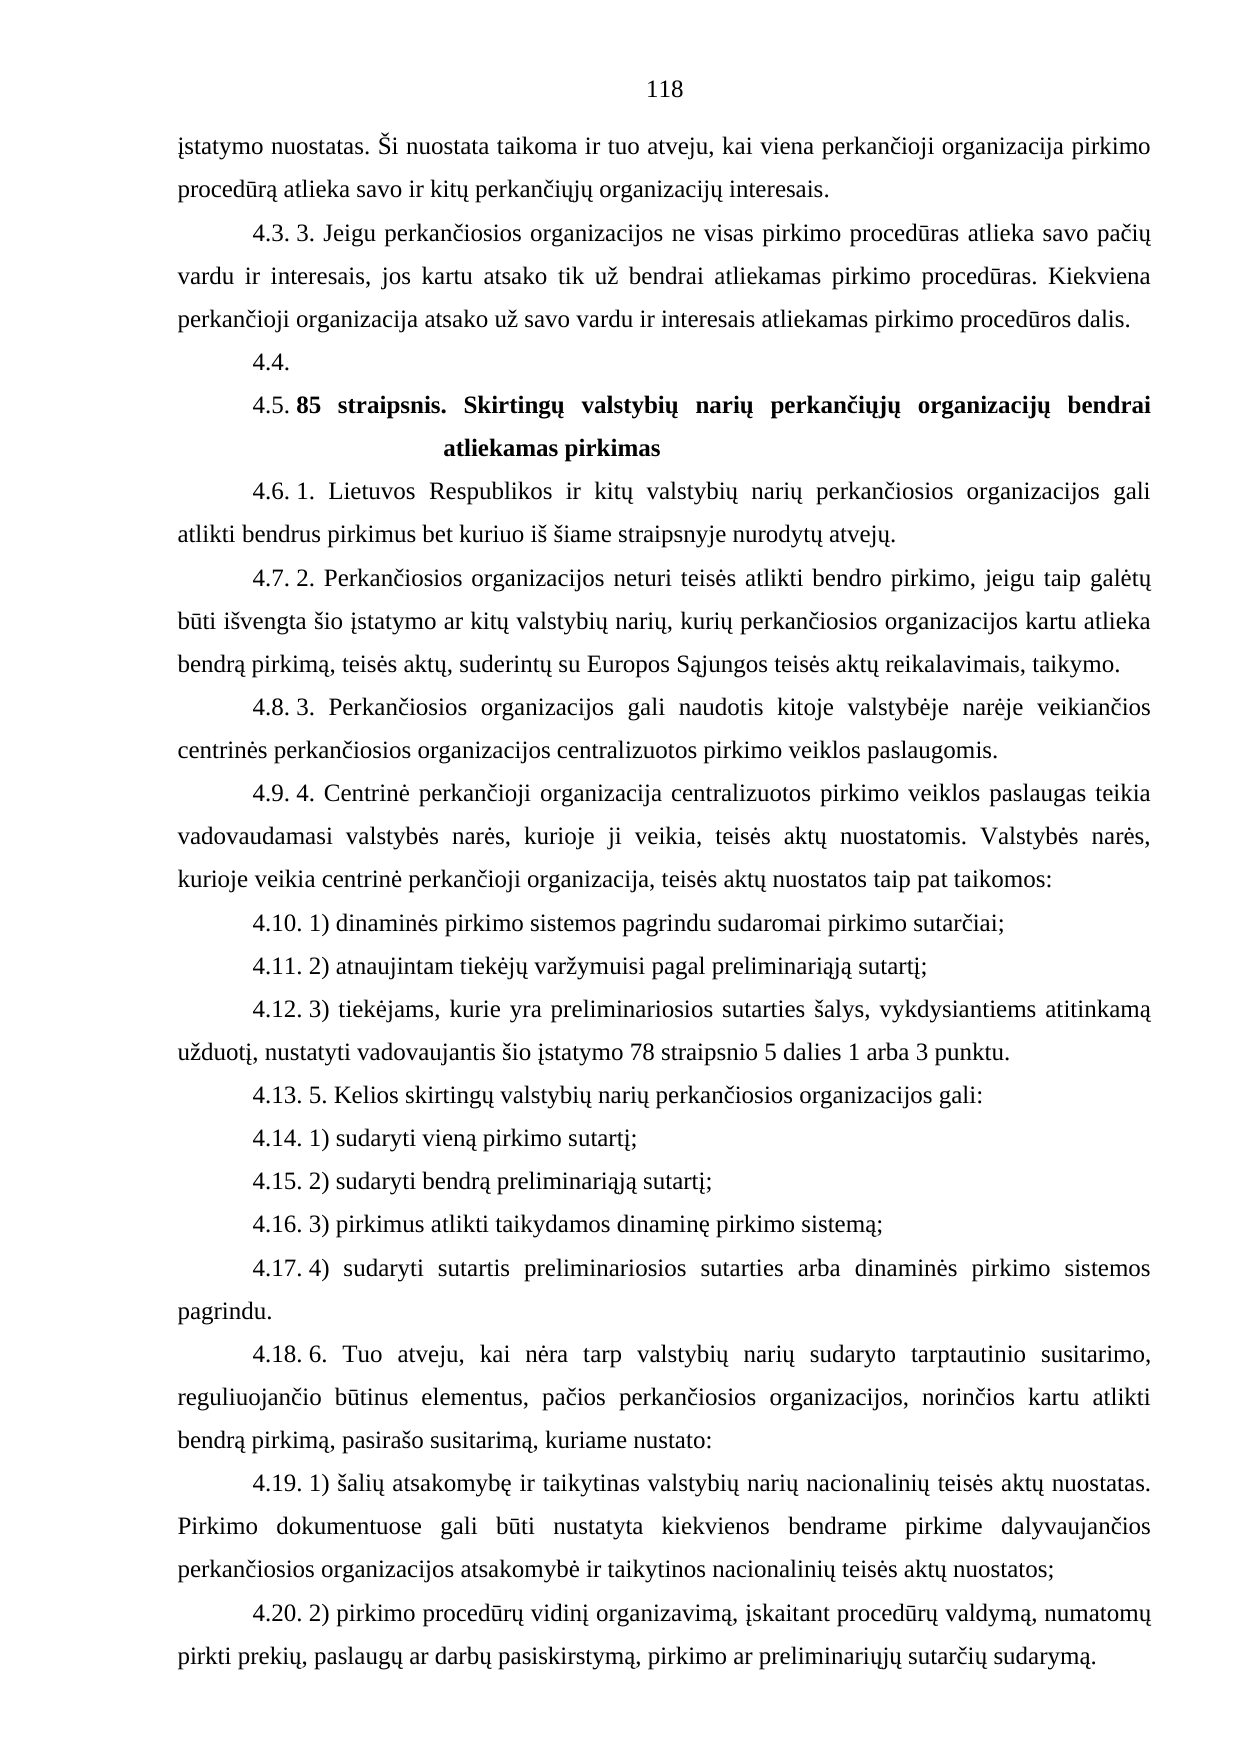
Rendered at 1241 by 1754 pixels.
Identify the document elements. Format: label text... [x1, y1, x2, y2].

subtitle 3. Perkančiosios organizacijos gali naudotis kitoje valstybėje narėje veikiančios centrinės perkančiosios organizacijos centralizuotos pirkimo veiklos paslaugomis. [177, 692, 1152, 764]
subtitle 3. Jeigu perkančiosios organizacijos ne visas pirkimo procedūras atlieka savo pačių vardu ir interesais, jos kartu atsako tik už bendrai atliekamas pirkimo procedūras. Kiekviena perkančioji organizacija atsako už savo vardu ir interesais atliekamas pirkimo procedūros dalis. [177, 218, 1152, 333]
subtitle 1) dinaminės pirkimo sistemos pagrindu sudaromai pirkimo sutarčiai; [177, 908, 1152, 936]
subtitle 2. Perkančiosios organizacijos neturi teisės atlikti bendro pirkimo, jeigu taip galėtų būti išvengta šio įstatymo ar kitų valstybių narių, kurių perkančiosios organizacijos kartu atlieka bendrą pirkimą, teisės aktų, suderintų su Europos Sąjungos teisės aktų reikalavimais, taikymo. [177, 563, 1152, 678]
subtitle 85 straipsnis. Skirtingų valstybių narių perkančiųjų organizacijų bendrai atliekamas pirkimas [252, 390, 1152, 462]
subtitle 2) pirkimo procedūrų vidinį organizavimą, įskaitant procedūrų valdymą, numatomų pirkti prekių, paslaugų ar darbų pasiskirstymą, pirkimo ar preliminariųjų sutarčių sudarymą. [177, 1598, 1152, 1669]
subtitle 6. Tuo atveju, kai nėra tarp valstybių narių sudaryto tarptautinio susitarimo, reguliuojančio būtinus elementus, pačios perkančiosios organizacijos, norinčios kartu atlikti bendrą pirkimą, pasirašo susitarimą, kuriame nustato: [177, 1339, 1152, 1454]
subtitle 3) tiekėjams, kurie yra preliminariosios sutarties šalys, vykdysiantiems atitinkamą užduotį, nustatyti vadovaujantis šio įstatymo 78 straipsnio 5 dalies 1 arba 3 punktu. [177, 994, 1152, 1066]
subtitle 1) sudaryti vieną pirkimo sutartį; [177, 1123, 1152, 1152]
subtitle 5. Kelios skirtingų valstybių narių perkančiosios organizacijos gali: [177, 1080, 1152, 1109]
subtitle 2) sudaryti bendrą preliminariąją sutartį; [177, 1166, 1152, 1195]
subtitle 1. Lietuvos Respublikos ir kitų valstybių narių perkančiosios organizacijos gali atlikti bendrus pirkimus bet kuriuo iš šiame straipsnyje nurodytų atvejų. [177, 476, 1152, 548]
subtitle įstatymo nuostatas. Ši nuostata taikoma ir tuo atveju, kai viena perkančioji organizacija pirkimo procedūrą atlieka savo ir kitų perkančiųjų organizacijų interesais. [177, 131, 1152, 203]
subtitle 3) pirkimus atlikti taikydamos dinaminę pirkimo sistemą; [177, 1209, 1152, 1238]
subtitle 4. Centrinė perkančioji organizacija centralizuotos pirkimo veiklos paslaugas teikia vadovaudamasi valstybės narės, kurioje ji veikia, teisės aktų nuostatomis. Valstybės narės, kurioje veikia centrinė perkančioji organizacija, teisės aktų nuostatos taip pat taikomos: [177, 778, 1152, 893]
subtitle 1) šalių atsakomybę ir taikytinas valstybių narių nacionalinių teisės aktų nuostatas. Pirkimo dokumentuose gali būti nustatyta kiekvienos bendrame pirkime dalyvaujančios perkančiosios organizacijos atsakomybė ir taikytinos nacionalinių teisės aktų nuostatos; [177, 1468, 1152, 1583]
subtitle 4) sudaryti sutartis preliminariosios sutarties arba dinaminės pirkimo sistemos pagrindu. [177, 1253, 1152, 1324]
subtitle 2) atnaujintam tiekėjų varžymuisi pagal preliminariąją sutartį; [177, 951, 1152, 979]
